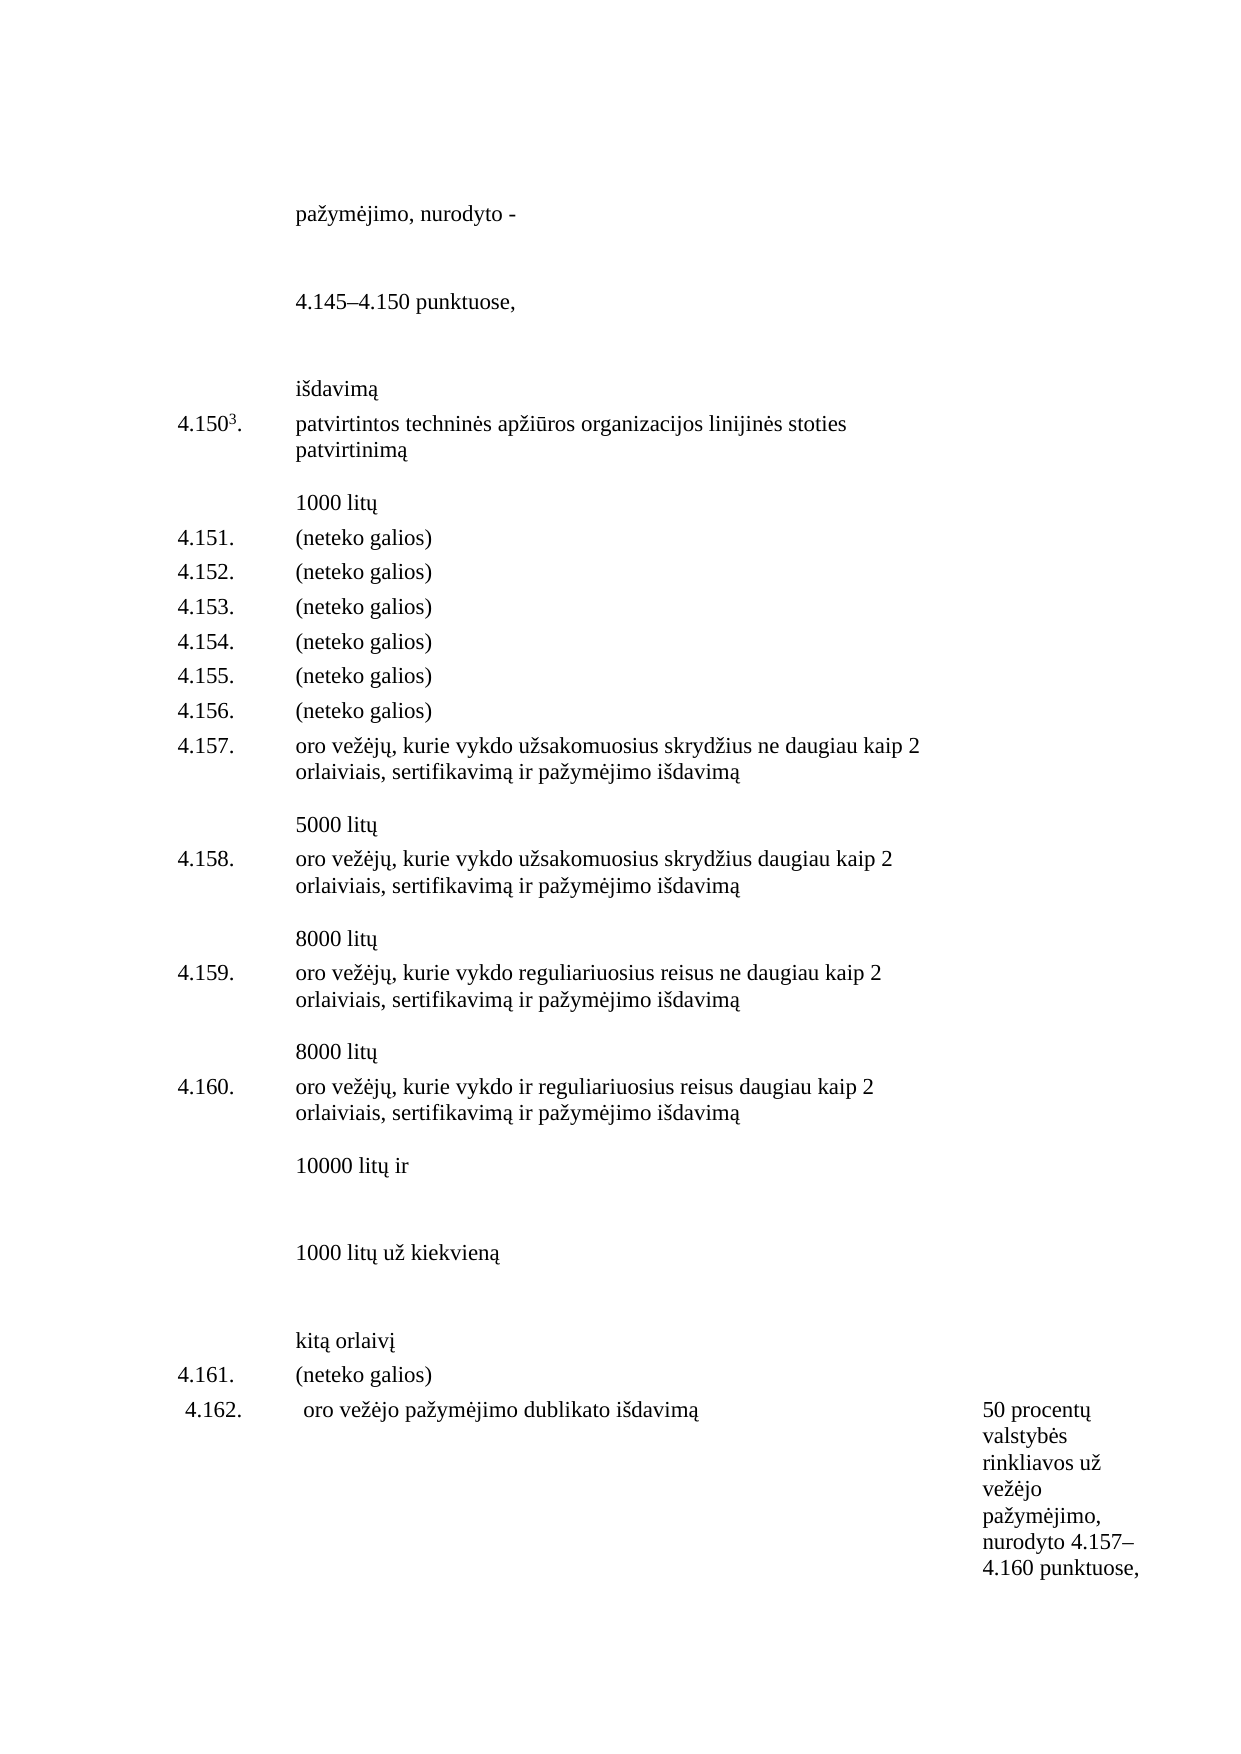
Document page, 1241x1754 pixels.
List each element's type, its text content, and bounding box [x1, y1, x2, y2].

text išdavimą [177, 322, 945, 402]
table_header oro vežėjo pažymėjimo dublikato išdavimą [292, 1396, 971, 1581]
text 4.154. (neteko galios) [177, 628, 945, 654]
text pažymėjimo, nurodyto - [177, 148, 945, 227]
text 4.156. (neteko galios) [177, 697, 945, 723]
text 4.157. oro vežėjų, kurie vykdo užsakomuosius skrydžius ne daugiau kaip 2 orlaiviais, sertifikavimą ir pažymėjimo išdavimą 5000 litų [177, 732, 945, 837]
text 4.145–4.150 punktuose, [177, 235, 945, 314]
text 4.152. (neteko galios) [177, 558, 945, 585]
text 4.159. oro vežėjų, kurie vykdo reguliariuosius reisus ne daugiau kaip 2 orlaiviais, sertifikavimą ir pažymėjimo išdavimą 8000 litų [177, 959, 945, 1065]
text 1000 litų už kiekvieną [177, 1187, 945, 1266]
text 4.161. (neteko galios) [177, 1362, 945, 1388]
table_header 4.162. [174, 1396, 292, 1581]
text 4.1503. patvirtintos techninės apžiūros organizacijos linijinės stoties patvirtinimą 1000 litų [177, 410, 945, 515]
text 4.153. (neteko galios) [177, 593, 945, 619]
text 4.160. oro vežėjų, kurie vykdo ir reguliariuosius reisus daugiau kaip 2 orlaiviais, sertifikavimą ir pažymėjimo išdavimą 10000 litų ir [177, 1073, 945, 1178]
text 4.155. (neteko galios) [177, 662, 945, 689]
table_header 50 procentų valstybės rinkliavos už vežėjo pažymėjimo, nurodyto 4.157–4.160 punktuose, [971, 1396, 1163, 1581]
text 4.151. (neteko galios) [177, 524, 945, 550]
text 4.158. oro vežėjų, kurie vykdo užsakomuosius skrydžius daugiau kaip 2 orlaiviais, sertifikavimą ir pažymėjimo išdavimą 8000 litų [177, 846, 945, 951]
text kitą orlaivį [177, 1274, 945, 1353]
